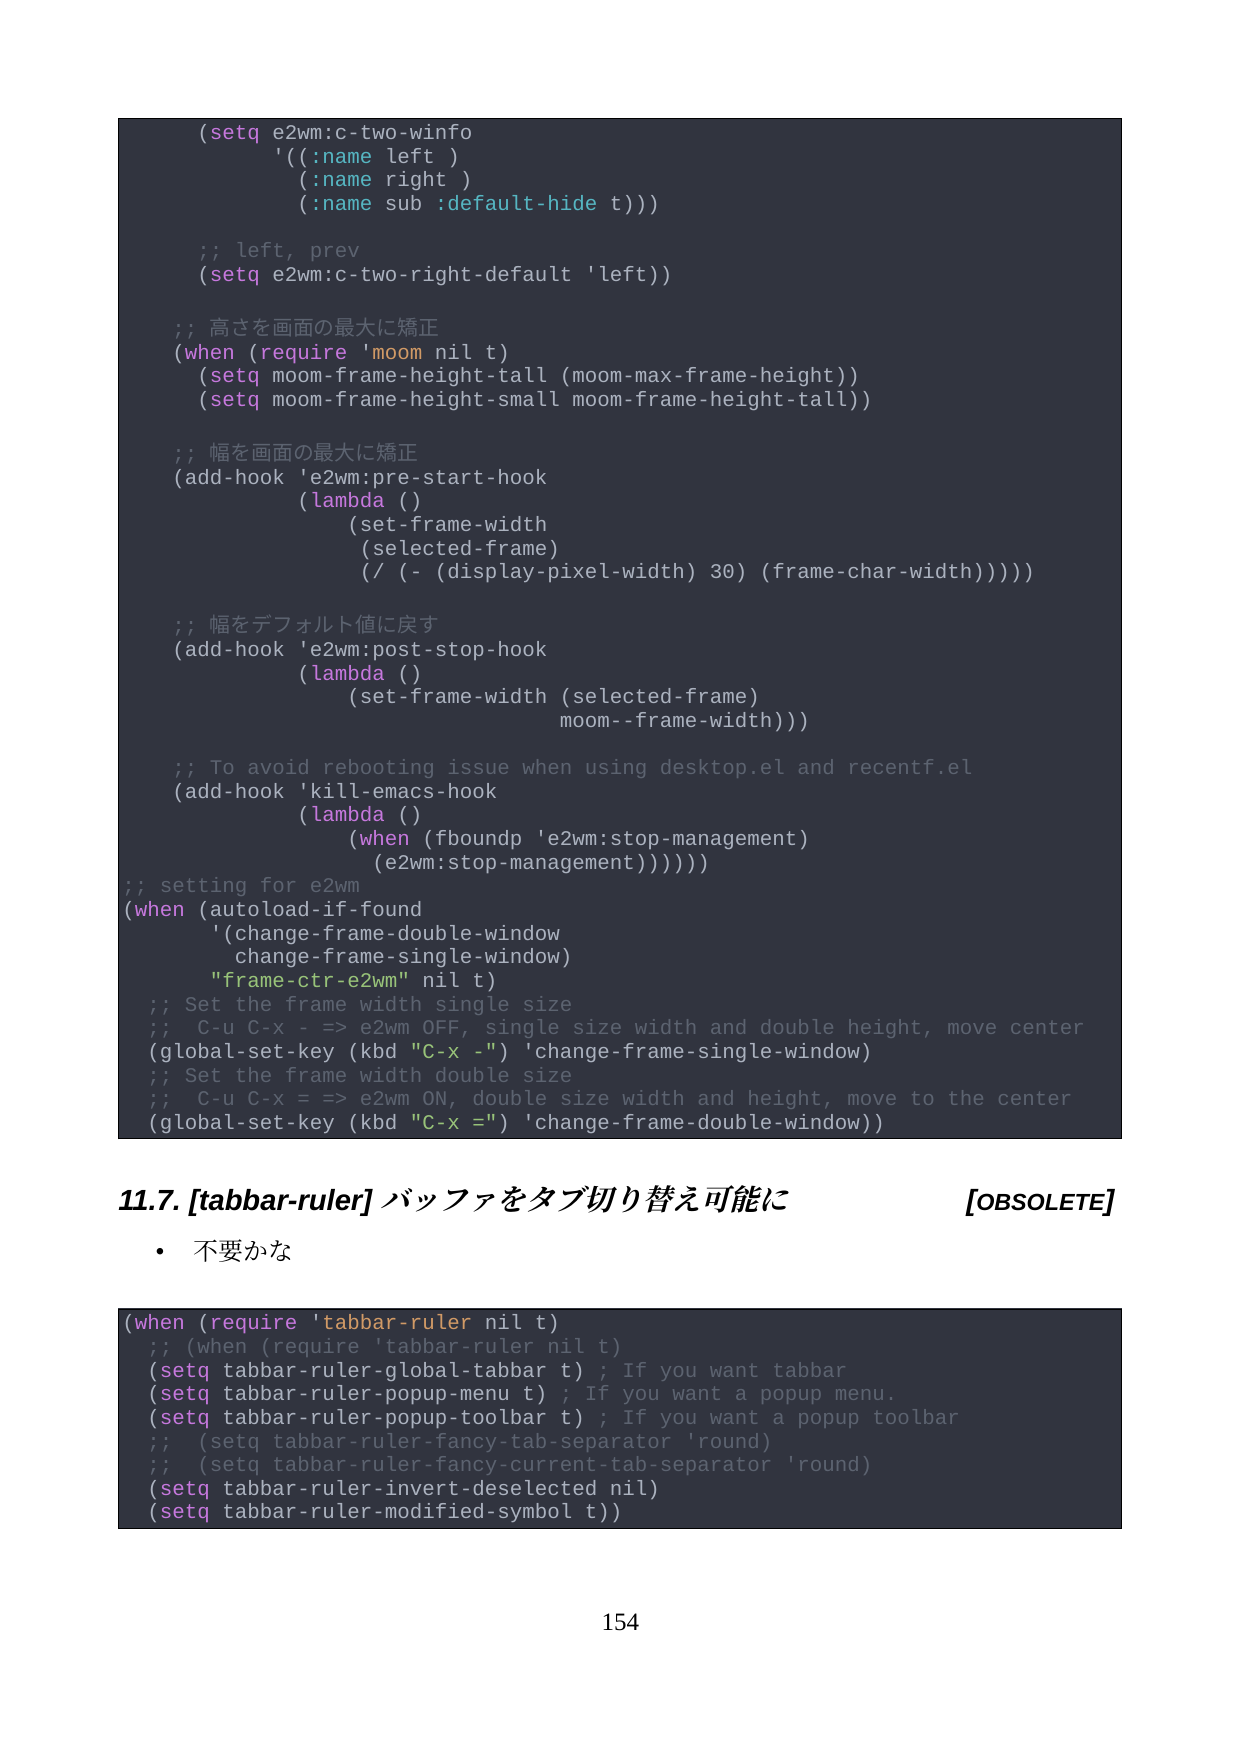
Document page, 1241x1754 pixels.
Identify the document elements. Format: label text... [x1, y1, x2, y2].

text ;; Set the frame width single size [119, 990, 1121, 1013]
text (setq e2wm:c-two-right-default 'left)) [119, 260, 1121, 284]
text (set-frame-width (selected-frame) [119, 682, 1121, 706]
text (setq tabbar-ruler-popup-menu t) ; If you want a popup menu. [119, 1379, 1121, 1403]
subtitle [tabbar-ruler] バッファをタブ切り替え可能に [obsolete] [118, 1177, 1122, 1219]
text moom--frame-width))) [119, 706, 1121, 729]
text '(change-frame-double-window [119, 919, 1121, 942]
text change-frame-single-window) [119, 942, 1121, 966]
text (setq tabbar-ruler-modified-symbol t)) [119, 1498, 1121, 1528]
text (:name sub :default-hide t))) [119, 189, 1121, 213]
text (when (require 'tabbar-ruler nil t) [119, 1310, 1121, 1332]
text (add-hook 'e2wm:pre-start-hook [119, 463, 1121, 486]
text (setq moom-frame-height-tall (moom-max-frame-height)) [119, 361, 1121, 385]
text ;; (setq tabbar-ruler-fancy-current-tab-separator 'round) [119, 1450, 1121, 1474]
text (when (fboundp 'e2wm:stop-management) [119, 824, 1121, 848]
text (when (require 'moom nil t) [119, 338, 1121, 361]
text '((:name left ) [119, 142, 1121, 165]
text (setq tabbar-ruler-invert-deselected nil) [119, 1474, 1121, 1498]
text ;; (setq tabbar-ruler-fancy-tab-separator 'round) [119, 1427, 1121, 1450]
text (global-set-key (kbd "C-x -") 'change-frame-single-window) [119, 1037, 1121, 1061]
text ;; setting for e2wm [119, 871, 1121, 895]
text (/ (- (display-pixel-width) 30) (frame-char-width))))) [119, 557, 1121, 581]
text (e2wm:stop-management)))))) [119, 848, 1121, 871]
text (setq tabbar-ruler-popup-toolbar t) ; If you want a popup toolbar [119, 1403, 1121, 1427]
text (set-frame-width [119, 510, 1121, 534]
text (add-hook 'kill-emacs-hook [119, 777, 1121, 801]
text (setq moom-frame-height-small moom-frame-height-tall)) [119, 385, 1121, 409]
text (:name right ) [119, 165, 1121, 189]
text ;; To avoid rebooting issue when using desktop.el and recentf.el [119, 753, 1121, 777]
text ;; C-u C-x - => e2wm OFF, single size width and double height, move center [119, 1013, 1121, 1037]
text (lambda () [119, 801, 1121, 824]
text ;; 高さを画面の最大に矯正 [119, 307, 1121, 338]
text (when (autoload-if-found [119, 895, 1121, 919]
text ;; C-u C-x = => e2wm ON, double size width and height, move to the center [119, 1084, 1121, 1108]
text (lambda () [119, 659, 1121, 682]
text ;; Set the frame width double size [119, 1061, 1121, 1084]
text ;; 幅を画面の最大に矯正 [119, 432, 1121, 463]
text (add-hook 'e2wm:post-stop-hook [119, 635, 1121, 659]
text (global-set-key (kbd "C-x =") 'change-frame-double-window)) [119, 1108, 1121, 1138]
list 不要かな [156, 1231, 1122, 1296]
text (setq tabbar-ruler-global-tabbar t) ; If you want tabbar [119, 1356, 1121, 1379]
text ;; (when (require 'tabbar-ruler nil t) [119, 1332, 1121, 1356]
text (setq e2wm:c-two-winfo [119, 119, 1121, 142]
text "frame-ctr-e2wm" nil t) [119, 966, 1121, 990]
text (selected-frame) [119, 534, 1121, 557]
text ;; 幅をデフォルト値に戻す [119, 604, 1121, 635]
text ;; left, prev [119, 236, 1121, 260]
text (lambda () [119, 486, 1121, 510]
